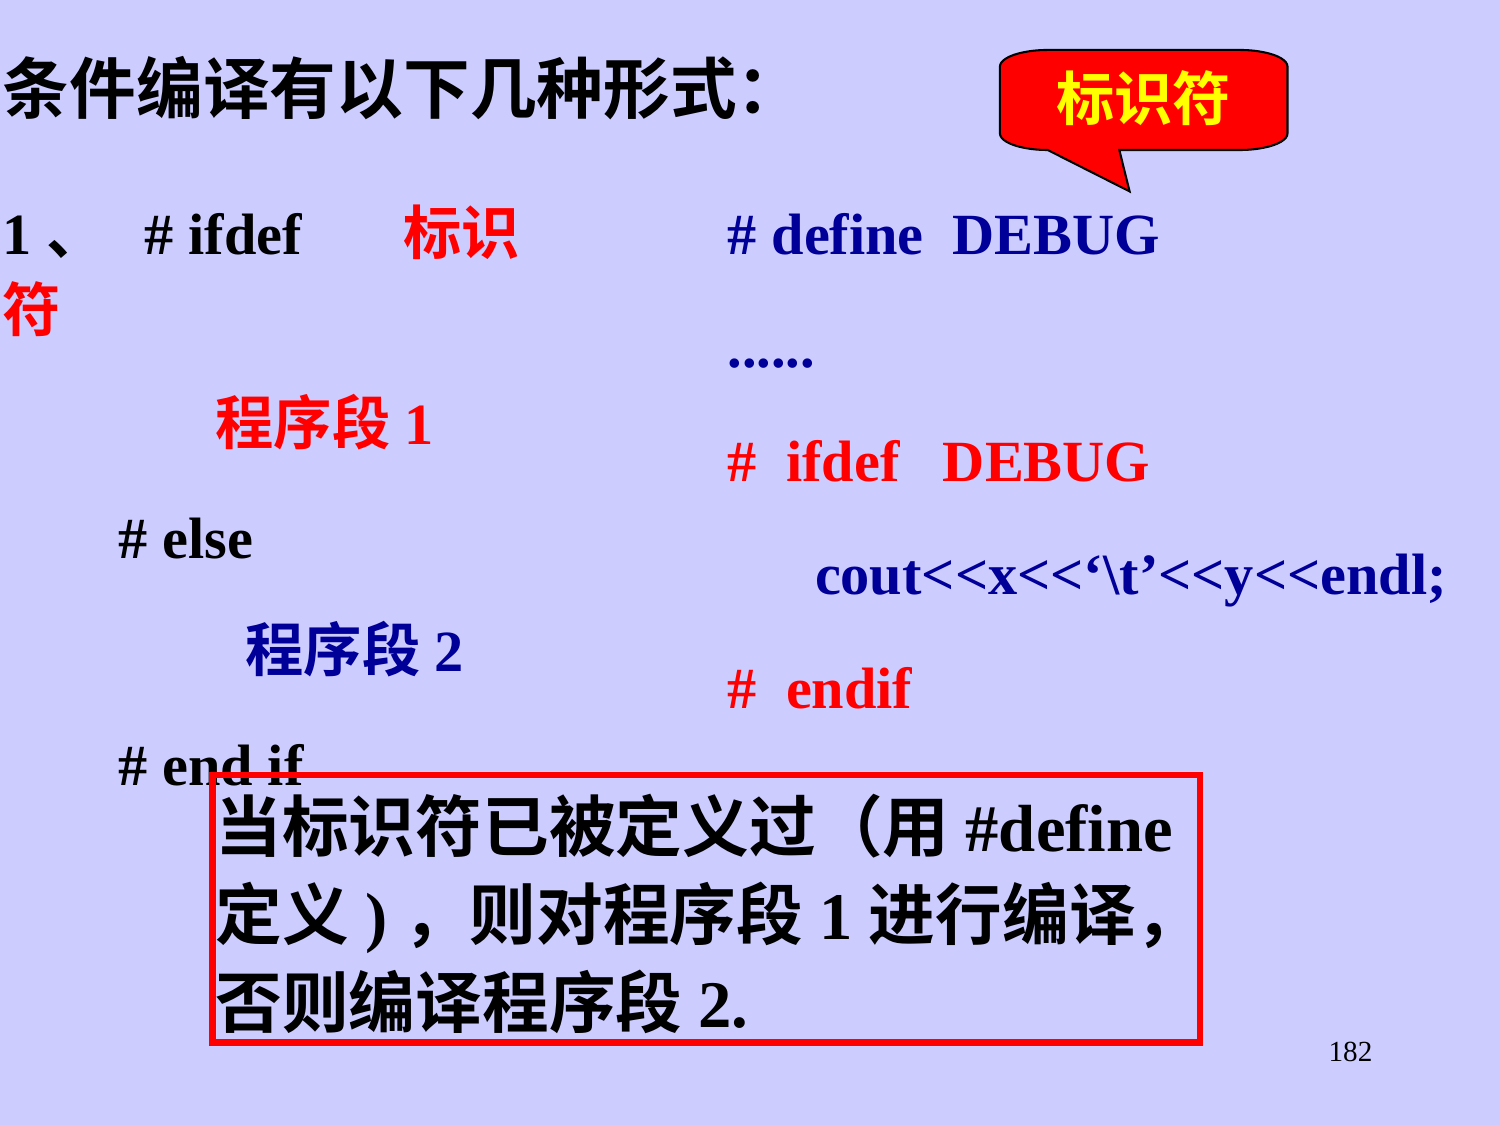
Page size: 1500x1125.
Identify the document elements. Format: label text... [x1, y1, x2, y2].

text_box [1074, 1025, 1388, 1101]
text_box 标识符 [999, 49, 1288, 192]
text_box 条件编译有以下几种形式： [0, 37, 826, 130]
text_box # define DEBUG ...... # ifdef DEBUG cout<<x<<‘\t’<<y<<endl; # endif [724, 187, 1500, 722]
text_box 当标识符已被定义过（用#define定义)，则对程序段1进行编译，否则编译程序段2. [212, 774, 1201, 1043]
text_box 1、 # ifdef 标识符 程序段1 # else 程序段2 # end if [0, 187, 563, 799]
